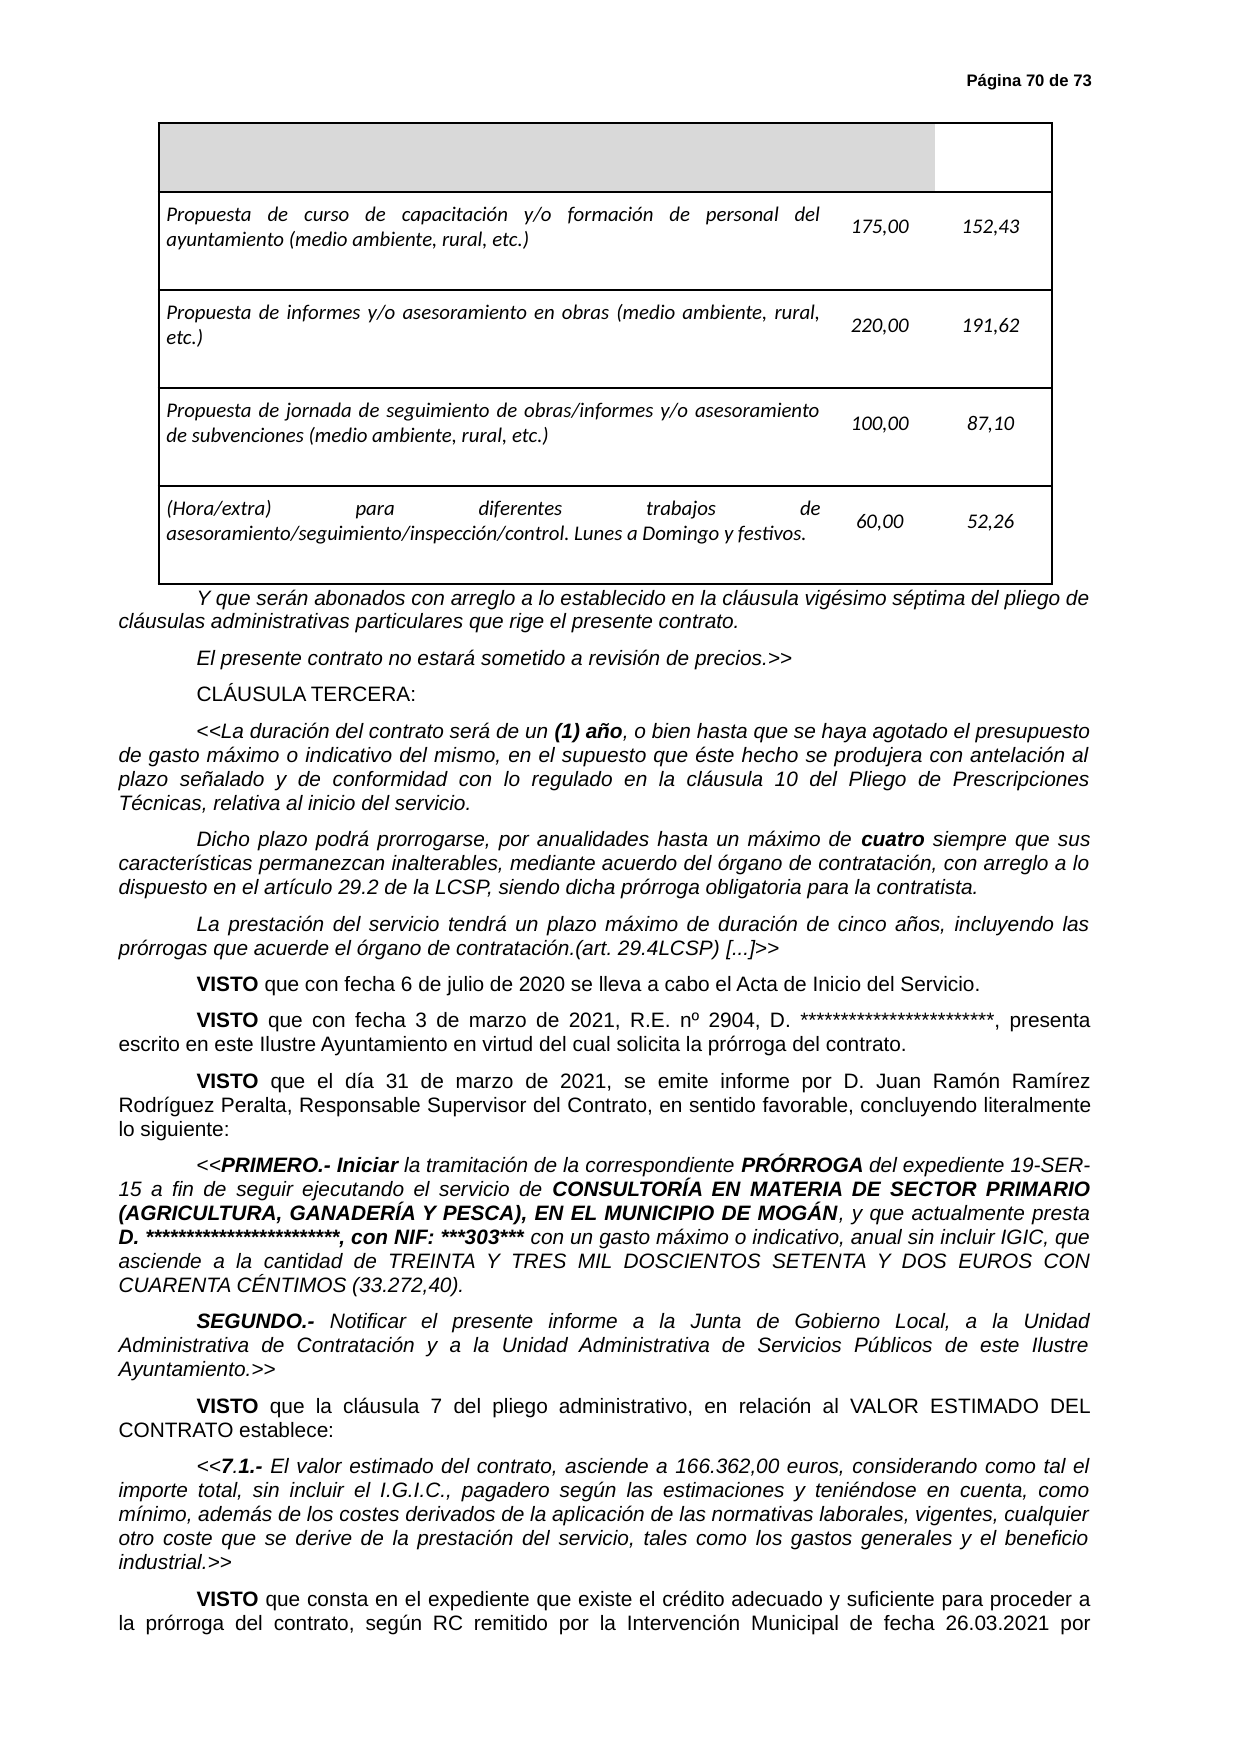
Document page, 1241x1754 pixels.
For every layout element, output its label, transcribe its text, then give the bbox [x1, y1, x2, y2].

text SEGUNDO.- Notificar el presente informe a la Junta de Gobierno Local, a la Unidad Administrativa de Contratación y a la Unidad Administrativa de Servicios Públicos de este Ilustre Ayuntamiento.>> [118, 1309, 1092, 1381]
table_cell [935, 124, 1051, 191]
text <<7.1.- El valor estimado del contrato, asciende a 166.362,00 euros, considerando como tal el importe total, sin incluir el I.G.I.C., pagadero según las estimaciones y teniéndose en cuenta, como mínimo, además de los costes derivados de la aplicación de las normativas laborales, vigentes, cualquier otro coste que se derive de la prestación del servicio, tales como los gastos generales y el beneficio industrial.>> [118, 1454, 1092, 1574]
text El presente contrato no estará sometido a revisión de precios.>> [118, 646, 1092, 670]
text <<PRIMERO.- Iniciar la tramitación de la correspondiente PRÓRROGA del expediente 19-SER-15 a fin de seguir ejecutando el servicio de CONSULTORÍA EN MATERIA DE SECTOR PRIMARIO (AGRICULTURA, GANADERÍA Y PESCA), EN EL MUNICIPIO DE MOGÁN, y que actualmente presta D. ************************, con NIF: ***303*** con un gasto máximo o indicativo, anual sin incluir IGIC, que asciende a la cantidad de TREINTA Y TRES MIL DOSCIENTOS SETENTA Y DOS EUROS CON CUARENTA CÉNTIMOS (33.272,40). [118, 1153, 1092, 1297]
text La prestación del servicio tendrá un plazo máximo de duración de cinco años, incluyendo las prórrogas que acuerde el órgano de contratación.(art. 29.4LCSP) [...]>> [118, 911, 1092, 959]
table_cell Propuesta de informes y/o asesoramiento en obras (medio ambiente, rural, etc.) [160, 291, 831, 387]
table_cell [160, 124, 831, 191]
table_cell [831, 124, 935, 191]
text VISTO que la cláusula 7 del pliego administrativo, en relación al VALOR ESTIMADO DEL CONTRATO establece: [118, 1394, 1092, 1442]
table_cell 175,00 [831, 193, 935, 289]
table_cell 52,26 [935, 487, 1051, 583]
table_cell 100,00 [831, 389, 935, 485]
text CLÁUSULA TERCERA: [118, 682, 1092, 706]
table_cell 87,10 [935, 389, 1051, 485]
table_cell 191,62 [935, 291, 1051, 387]
table_cell (Hora/extra) para diferentes trabajos de asesoramiento/seguimiento/inspección/control. Lunes a Domingo y festivos. [160, 487, 831, 583]
table_cell Propuesta de jornada de seguimiento de obras/informes y/o asesoramiento de subvenciones (medio ambiente, rural, etc.) [160, 389, 831, 485]
text Dicho plazo podrá prorrogarse, por anualidades hasta un máximo de cuatro siempre que sus características permanezcan inalterables, mediante acuerdo del órgano de contratación, con arreglo a lo dispuesto en el artículo 29.2 de la LCSP, siendo dicha prórroga obligatoria para la contratista. [118, 827, 1092, 899]
table_cell 60,00 [831, 487, 935, 583]
text VISTO que con fecha 3 de marzo de 2021, R.E. nº 2904, D. ************************, presenta escrito en este Ilustre Ayuntamiento en virtud del cual solicita la prórroga del contrato. [118, 1008, 1092, 1056]
text VISTO que con fecha 6 de julio de 2020 se lleva a cabo el Acta de Inicio del Servicio. [118, 972, 1092, 996]
text VISTO que el día 31 de marzo de 2021, se emite informe por D. Juan Ramón Ramírez Rodríguez Peralta, Responsable Supervisor del Contrato, en sentido favorable, concluyendo literalmente lo siguiente: [118, 1069, 1092, 1141]
text Y que serán abonados con arreglo a lo establecido en la cláusula vigésimo séptima del pliego de cláusulas administrativas particulares que rige el presente contrato. [118, 585, 1092, 633]
table_cell 220,00 [831, 291, 935, 387]
table_cell 152,43 [935, 193, 1051, 289]
table_cell Propuesta de curso de capacitación y/o formación de personal del ayuntamiento (medio ambiente, rural, etc.) [160, 193, 831, 289]
text VISTO que consta en el expediente que existe el crédito adecuado y suficiente para proceder a la prórroga del contrato, según RC remitido por la Intervención Municipal de fecha 26.03.2021 por [118, 1586, 1092, 1634]
text <<La duración del contrato será de un (1) año, o bien hasta que se haya agotado el presupuesto de gasto máximo o indicativo del mismo, en el supuesto que éste hecho se produjera con antelación al plazo señalado y de conformidad con lo regulado en la cláusula 10 del Pliego de Prescripciones Técnicas, relativa al inicio del servicio. [118, 719, 1092, 814]
